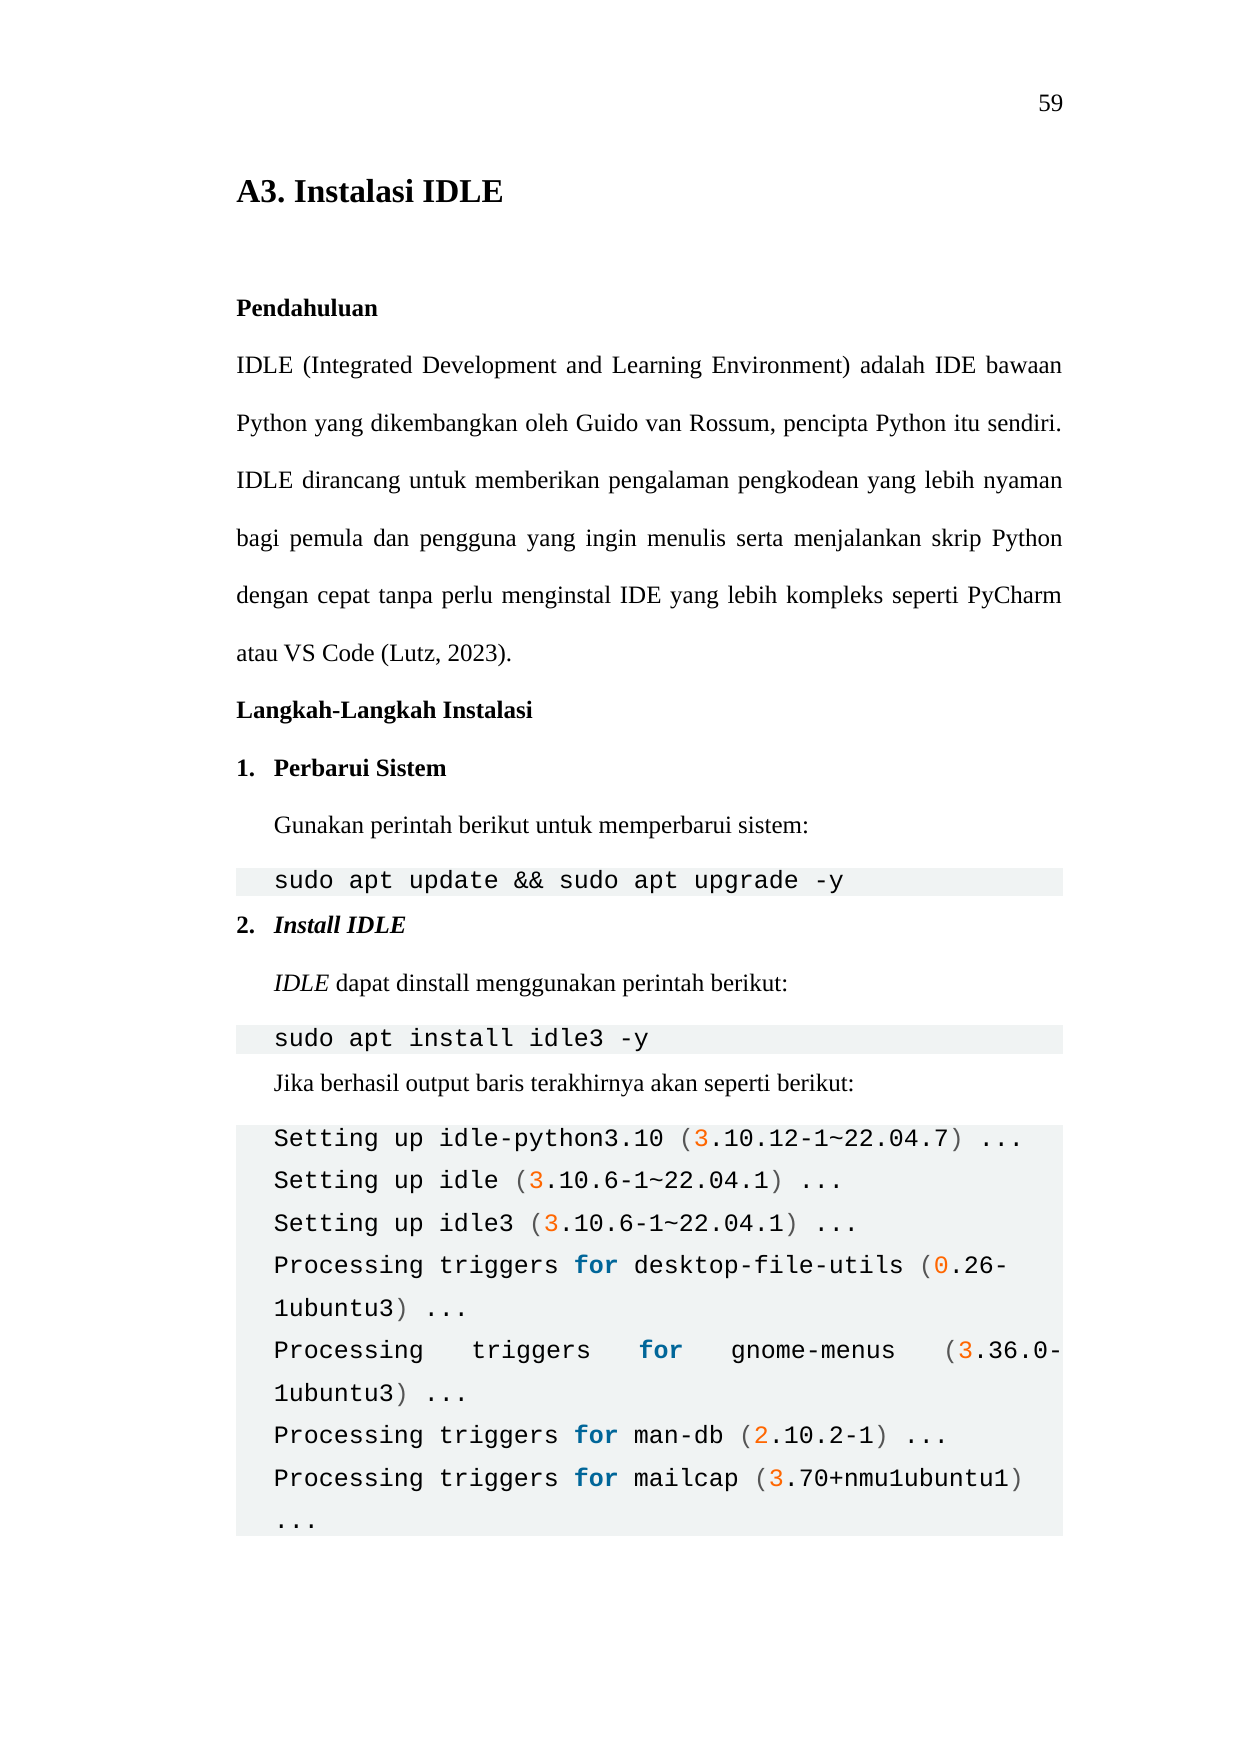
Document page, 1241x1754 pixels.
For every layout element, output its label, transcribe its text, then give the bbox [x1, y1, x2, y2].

list IDLE dapat dinstall menggunakan perintah berikut: [236, 968, 1063, 997]
text Processing triggers for gnome-menus (3.36.0-1ubuntu3) ... [236, 1338, 1063, 1409]
list Perbarui Sistem [236, 753, 1063, 782]
list Install IDLE [236, 910, 1063, 939]
text Processing triggers for desktop-file-utils (0.26- [236, 1253, 1063, 1281]
list sudo apt update && sudo apt upgrade -y [236, 868, 1063, 896]
text 1ubuntu3) ... [236, 1295, 1063, 1324]
text Setting up idle (3.10.6-1~22.04.1) ... [236, 1168, 1063, 1196]
list sudo apt install idle3 -y [236, 1025, 1063, 1054]
list Gunakan perintah berikut untuk memperbarui sistem: [236, 810, 1063, 839]
text IDLE (Integrated Development and Learning Environment) adalah IDE bawaan Python yang dikembangkan oleh Guido van Rossum, pencipta Python itu sendiri. IDLE dirancang untuk memberikan pengalaman pengkodean yang lebih nyaman bagi pemula dan pengguna yang ingin menulis serta menjalankan skrip Python dengan cepat tanpa perlu menginstal IDE yang lebih kompleks seperti PyCharm atau VS Code (Lutz, 2023). [236, 350, 1063, 667]
list Jika berhasil output baris terakhirnya akan seperti berikut: [236, 1068, 1063, 1097]
text Setting up idle3 (3.10.6-1~22.04.1) ... [236, 1210, 1063, 1239]
subtitle A3. Instalasi IDLE [236, 172, 1063, 210]
text Processing triggers for man-db (2.10.2-1) ... [236, 1423, 1063, 1451]
text Langkah-Langkah Instalasi [236, 695, 1063, 724]
text Pendahuluan [236, 293, 1063, 322]
text Processing triggers for mailcap (3.70+nmu1ubuntu1) [236, 1465, 1063, 1494]
text ... [236, 1508, 1063, 1536]
text Setting up idle-python3.10 (3.10.12-1~22.04.7) ... [236, 1125, 1063, 1154]
